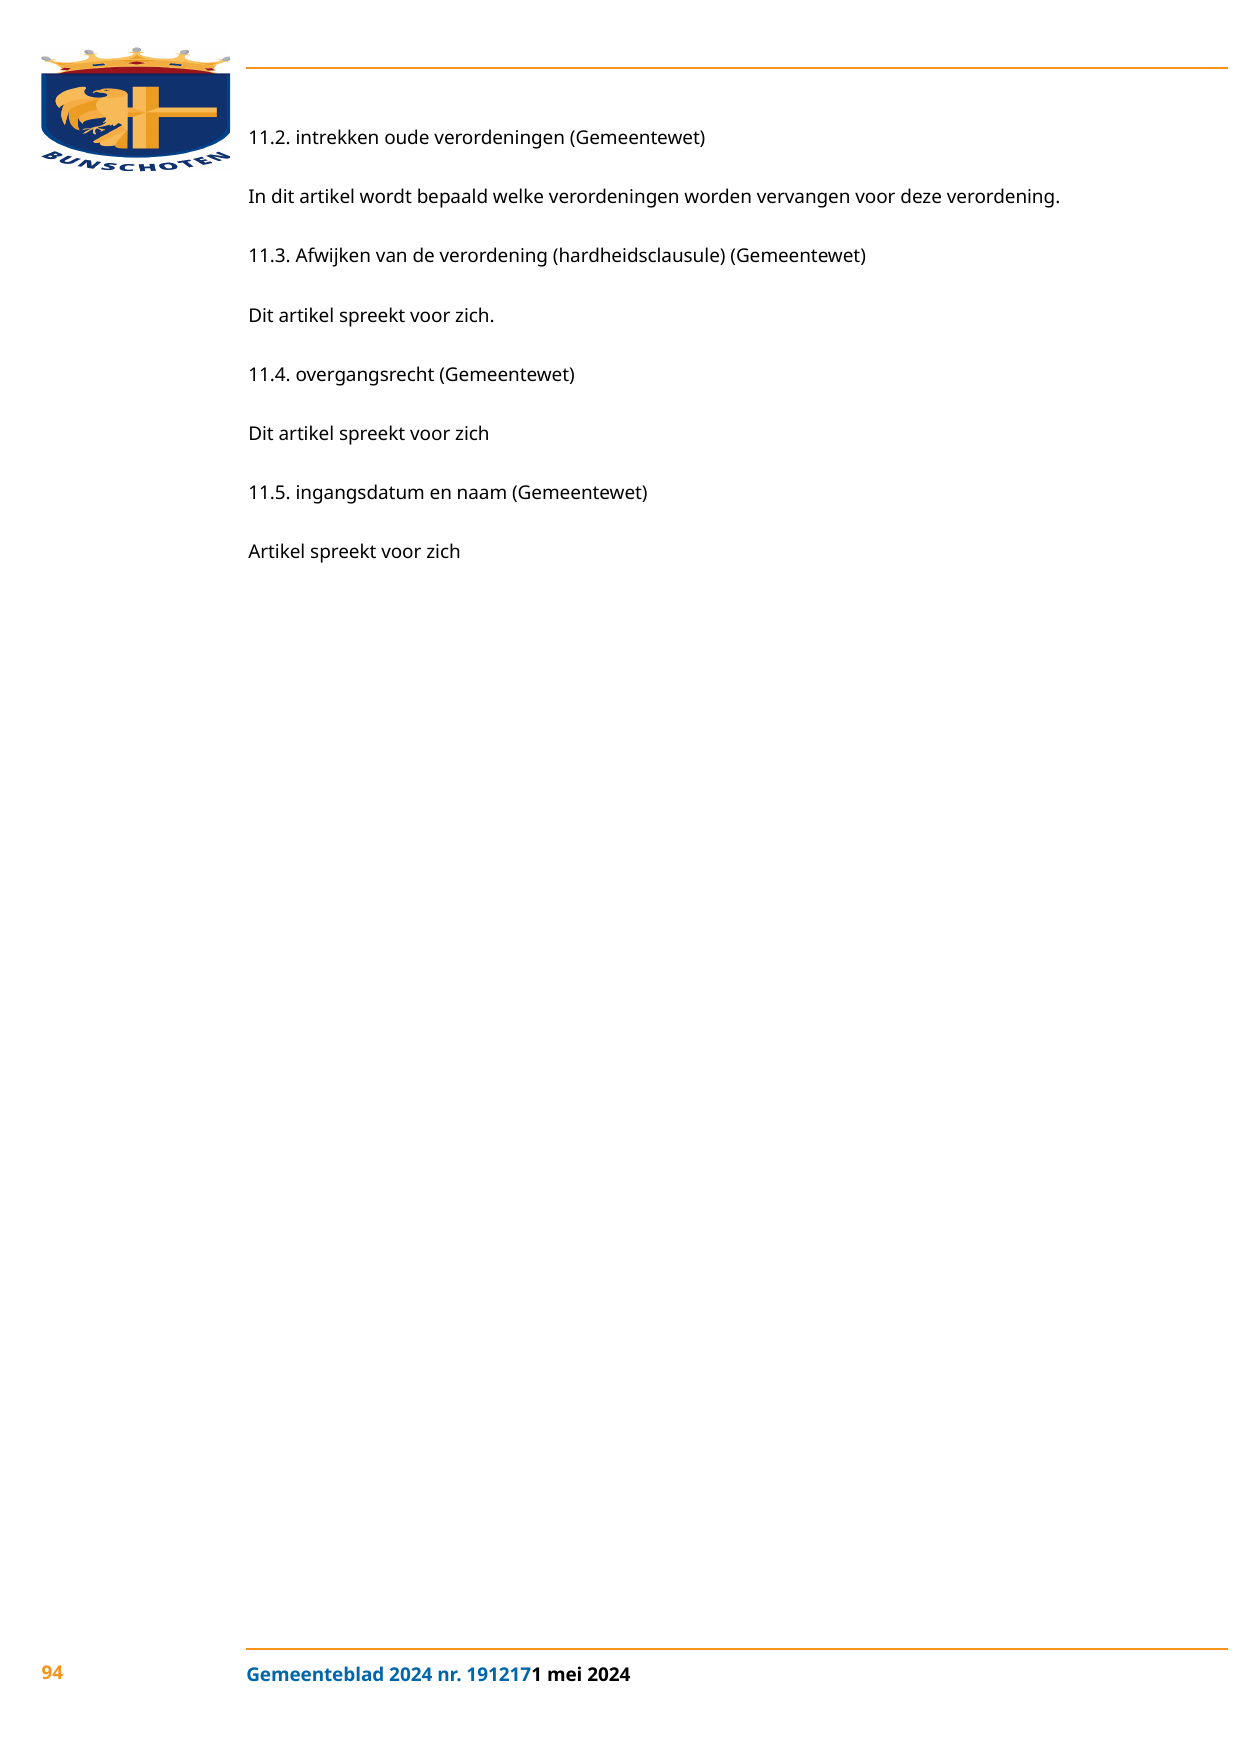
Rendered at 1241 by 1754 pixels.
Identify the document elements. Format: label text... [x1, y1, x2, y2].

text In dit artikel wordt bepaald welke verordeningen worden vervangen voor deze verordening. [248, 183, 1152, 209]
text 11.2. intrekken oude verordeningen (Gemeentewet) [248, 124, 1152, 150]
text Artikel spreekt voor zich [248, 538, 1152, 564]
text Dit artikel spreekt voor zich. [248, 302, 1152, 328]
picture [41, 47, 231, 172]
text Dit artikel spreekt voor zich [248, 420, 1152, 446]
text 11.3. Afwijken van de verordening (hardheidsclausule) (Gemeentewet) [248, 243, 1152, 268]
text 11.5. ingangsdatum en naam (Gemeentewet) [248, 479, 1152, 505]
text 11.4. overgangsrecht (Gemeentewet) [248, 361, 1152, 387]
